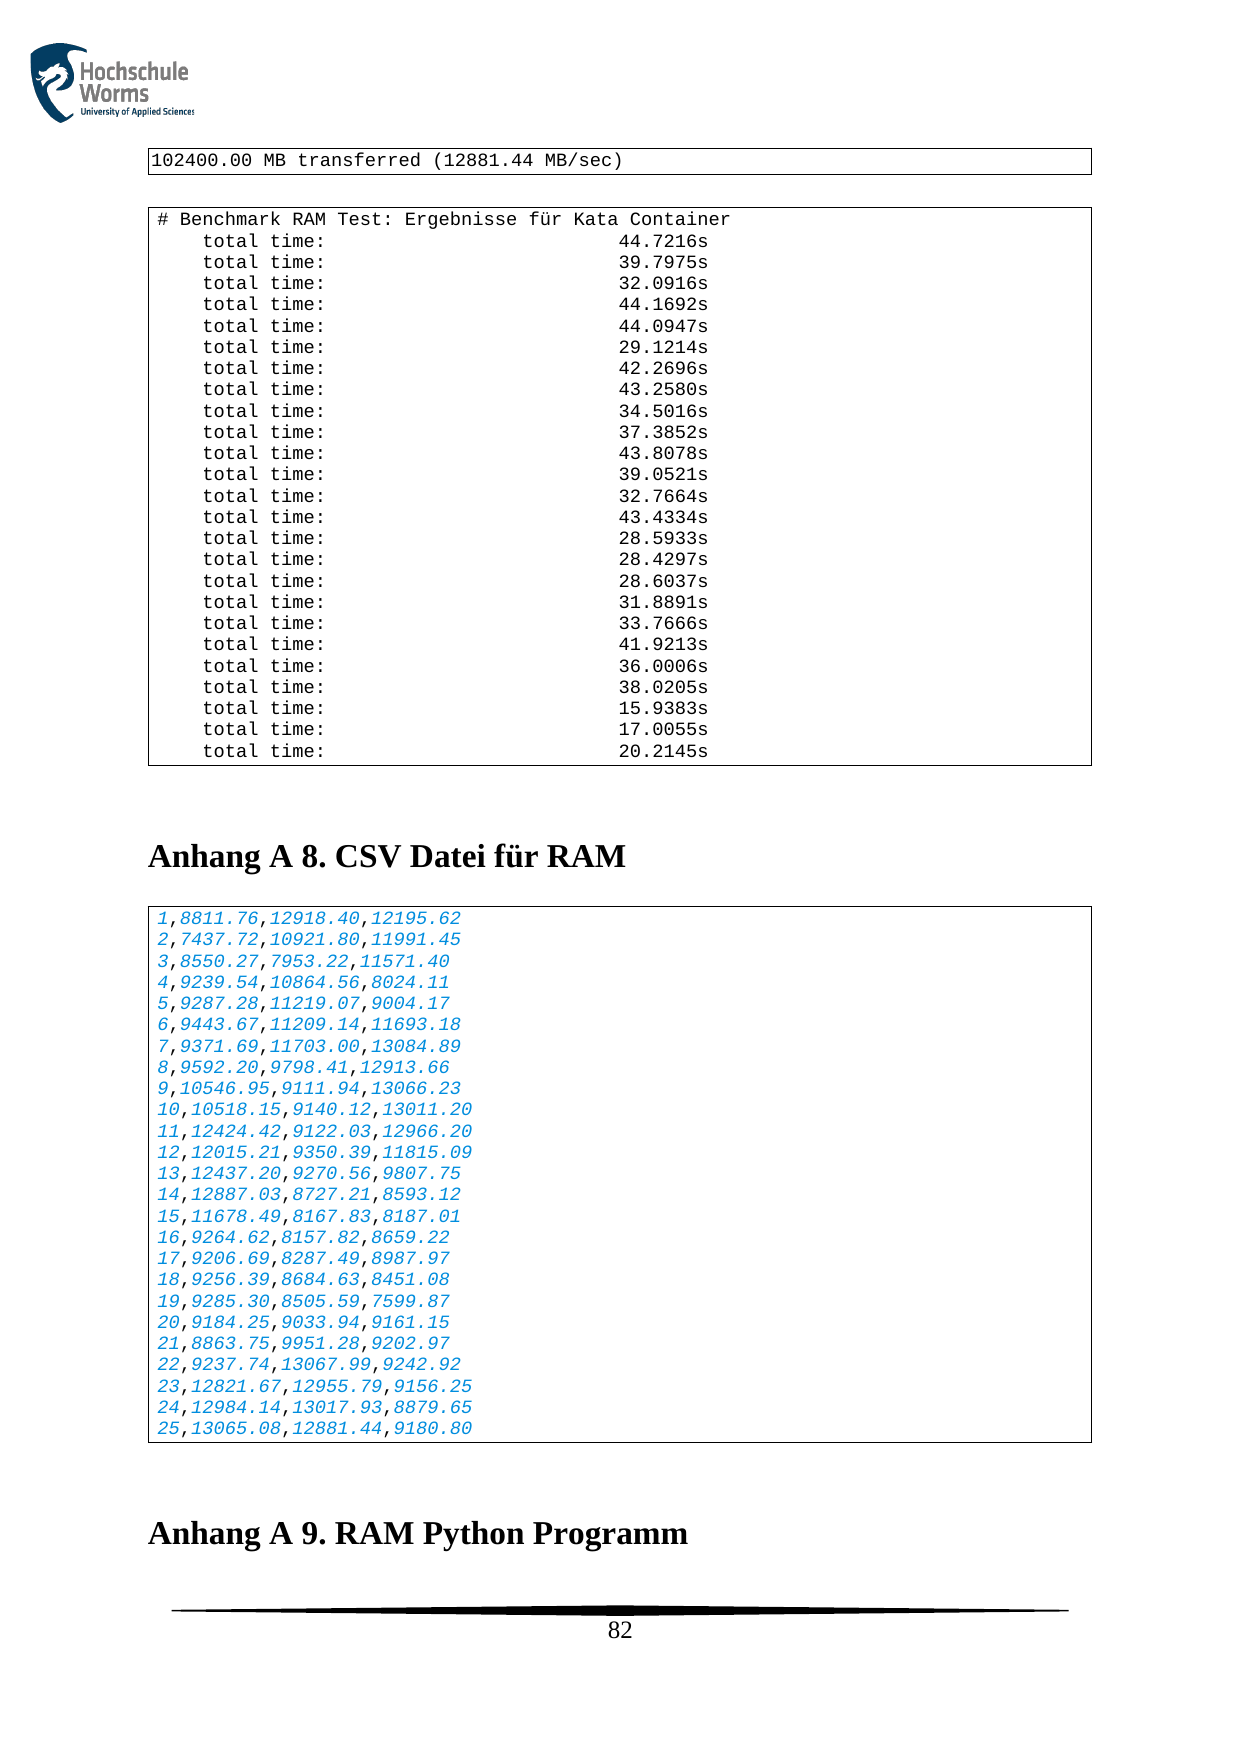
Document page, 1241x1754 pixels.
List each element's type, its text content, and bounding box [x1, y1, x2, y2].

text total time: 42.2696s [149, 356, 1091, 377]
text total time: 36.0006s [149, 653, 1091, 674]
text Anhang A 9. RAM Python Programm [148, 1513, 1092, 1552]
text total time: 17.0055s [149, 717, 1091, 738]
text total time: 28.5933s [149, 526, 1091, 547]
text 1,8811.76,12918.40,12195.62 2,7437.72,10921.80,11991.45 3,8550.27,7953.22,11571.40 4,9239.54,10864.56,8024.11 5,9287.28,11219.07,9004.17 6,9443.67,11209.14,11693.18 7,9371.69,11703.00,13084.89 8,9592.20,9798.41,12913.66 9,10546.95,9111.94,13066.23 10,10518.15,9140.12,13011.20 11,12424.42,9122.03,12966.20 12,12015.21,9350.39,11815.09 13,12437.20,9270.56,9807.75 14,12887.03,8727.21,8593.12 15,11678.49,8167.83,8187.01 16,9264.62,8157.82,8659.22 17,9206.69,8287.49,8987.97 18,9256.39,8684.63,8451.08 19,9285.30,8505.59,7599.87 20,9184.25,9033.94,9161.15 21,8863.75,9951.28,9202.97 22,9237.74,13067.99,9242.92 23,12821.67,12955.79,9156.25 24,12984.14,13017.93,8879.65 25,13065.08,12881.44,9180.80 [149, 907, 1091, 1442]
text total time: 39.7975s [149, 249, 1091, 271]
text 102400.00 MB transferred (12881.44 MB/sec) [149, 149, 1091, 174]
text # Benchmark RAM Test: Ergebnisse für Kata Container [149, 208, 1091, 228]
text total time: 31.8891s [149, 589, 1091, 611]
text total time: 32.0916s [149, 271, 1091, 292]
text total time: 32.7664s [149, 483, 1091, 504]
text total time: 38.0205s [149, 674, 1091, 696]
text total time: 39.0521s [149, 462, 1091, 483]
text total time: 28.4297s [149, 547, 1091, 568]
text total time: 29.1214s [149, 334, 1091, 356]
text total time: 37.3852s [149, 419, 1091, 441]
text Anhang A 8. CSV Datei für RAM [148, 836, 1092, 874]
text total time: 20.2145s [149, 738, 1091, 765]
text total time: 43.8078s [149, 441, 1091, 462]
text total time: 44.7216s [149, 228, 1091, 249]
text total time: 33.7666s [149, 611, 1091, 632]
text total time: 34.5016s [149, 398, 1091, 419]
text total time: 15.9383s [149, 696, 1091, 717]
text total time: 28.6037s [149, 568, 1091, 589]
text total time: 44.1692s [149, 292, 1091, 313]
text total time: 43.4334s [149, 504, 1091, 526]
text total time: 44.0947s [149, 313, 1091, 334]
text total time: 41.9213s [149, 632, 1091, 653]
text total time: 43.2580s [149, 377, 1091, 398]
